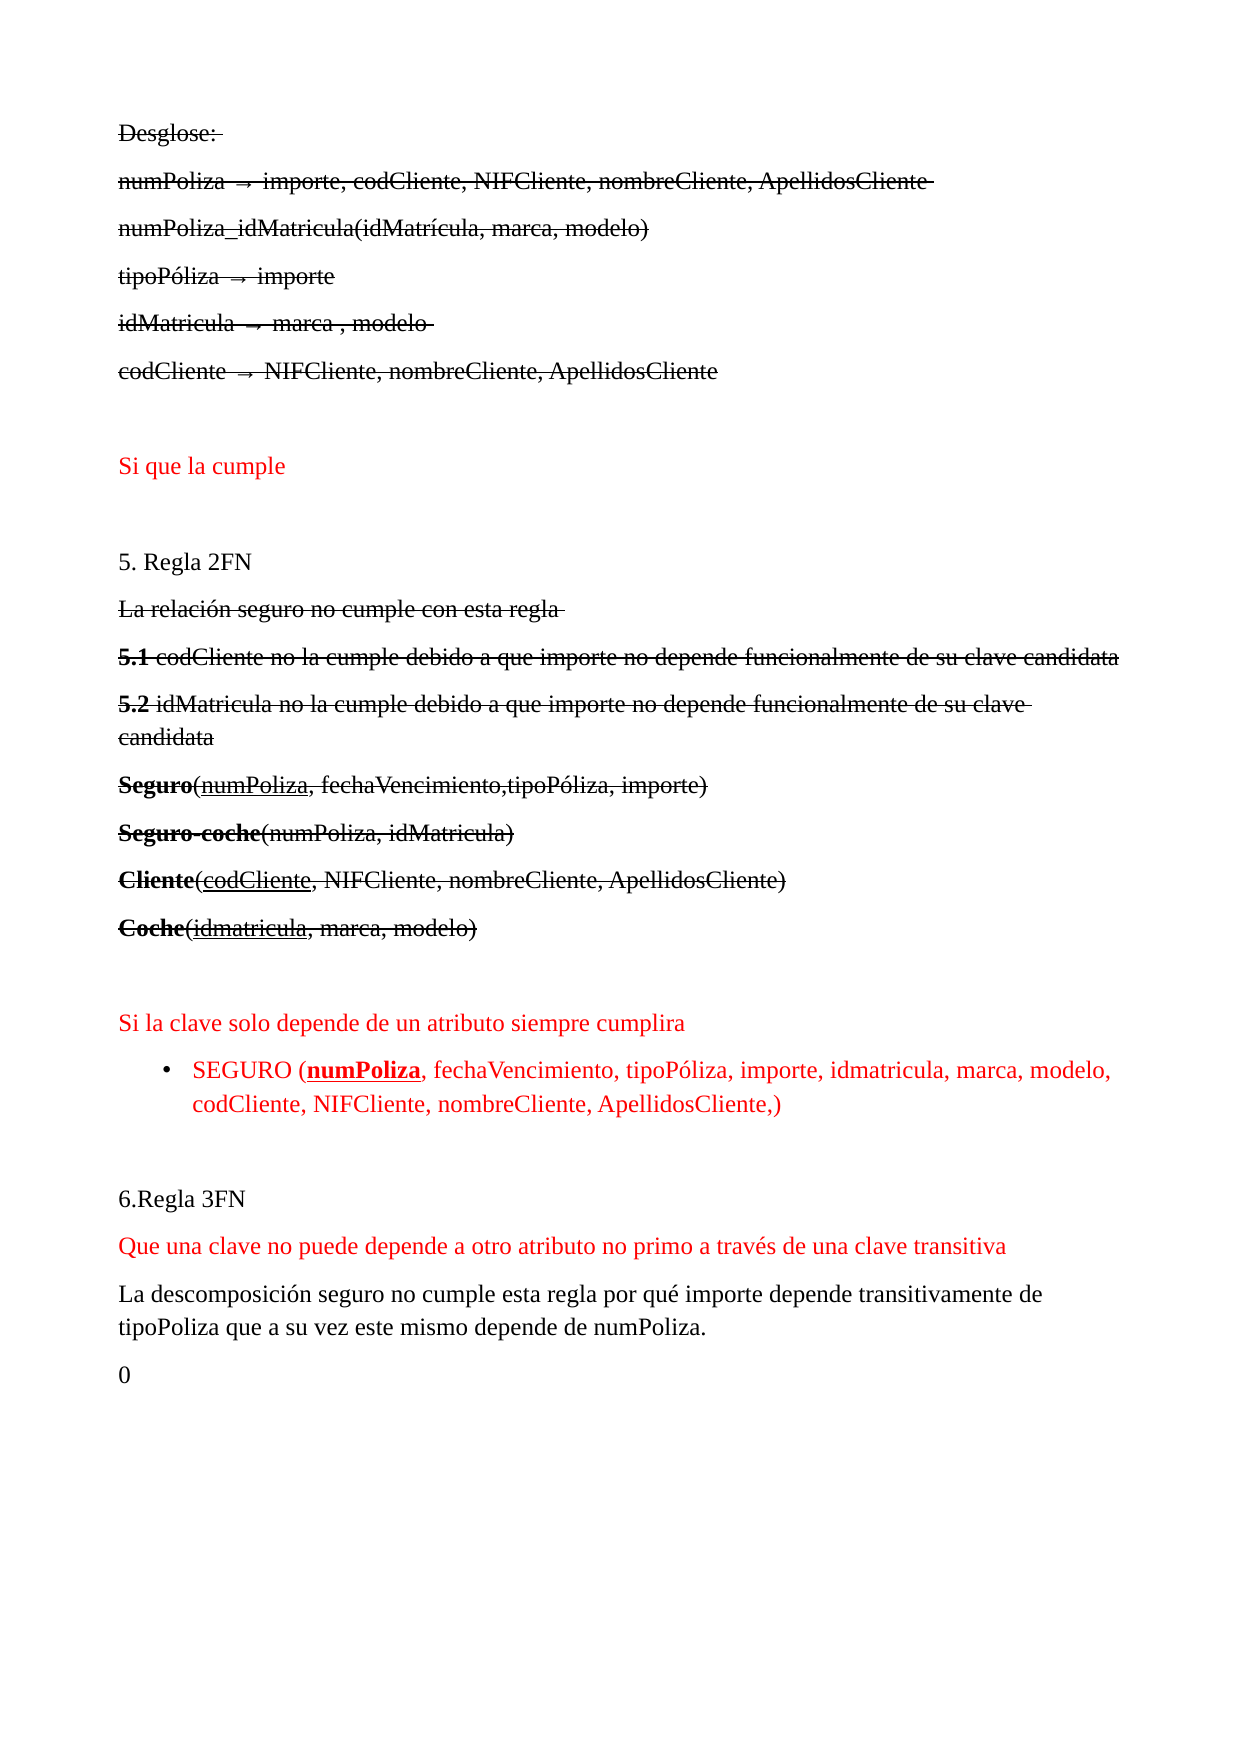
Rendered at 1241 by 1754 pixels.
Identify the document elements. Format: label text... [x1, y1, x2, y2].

text Desglose: [118, 118, 1122, 147]
text 0 [118, 1360, 1122, 1388]
text 5.2 idMatricula no la cumple debido a que importe no depende funcionalmente de su clave candidata [118, 689, 1122, 751]
text 5. Regla 2FN [118, 547, 1122, 575]
text 5.1 codCliente no la cumple debido a que importe no depende funcionalmente de su clave candidata [118, 642, 1122, 671]
text Seguro-coche(numPoliza, idMatricula) [118, 818, 1122, 846]
text 6.Regla 3FN [118, 1184, 1122, 1213]
text Cliente(codCliente, NIFCliente, nombreCliente, ApellidosCliente) [118, 865, 1122, 894]
text idMatricula → marca , modelo [118, 308, 1122, 337]
text Si la clave solo depende de un atributo siempre cumplira [118, 1008, 1122, 1037]
list SEGURO (numPoliza, fechaVencimiento, tipoPóliza, importe, idmatricula, marca, modelo, codCliente, NIFCliente, nombreCliente, ApellidosCliente,) [162, 1056, 1122, 1117]
text Coche(idmatricula, marca, modelo) [118, 913, 1122, 942]
text La descomposición seguro no cumple esta regla por qué importe depende transitivamente de tipoPoliza que a su vez este mismo depende de numPoliza. [118, 1279, 1122, 1341]
text tipoPóliza → importe [118, 261, 1122, 290]
text numPoliza_idMatricula(idMatrícula, marca, modelo) [118, 213, 1122, 242]
text La relación seguro no cumple con esta regla [118, 594, 1122, 623]
text numPoliza → importe, codCliente, NIFCliente, nombreCliente, ApellidosCliente [118, 166, 1122, 194]
text codCliente → NIFCliente, nombreCliente, ApellidosCliente [118, 356, 1122, 385]
text Si que la cumple [118, 451, 1122, 480]
text Seguro(numPoliza, fechaVencimiento,tipoPóliza, importe) [118, 770, 1122, 799]
text Que una clave no puede depende a otro atributo no primo a través de una clave transitiva [118, 1231, 1122, 1260]
